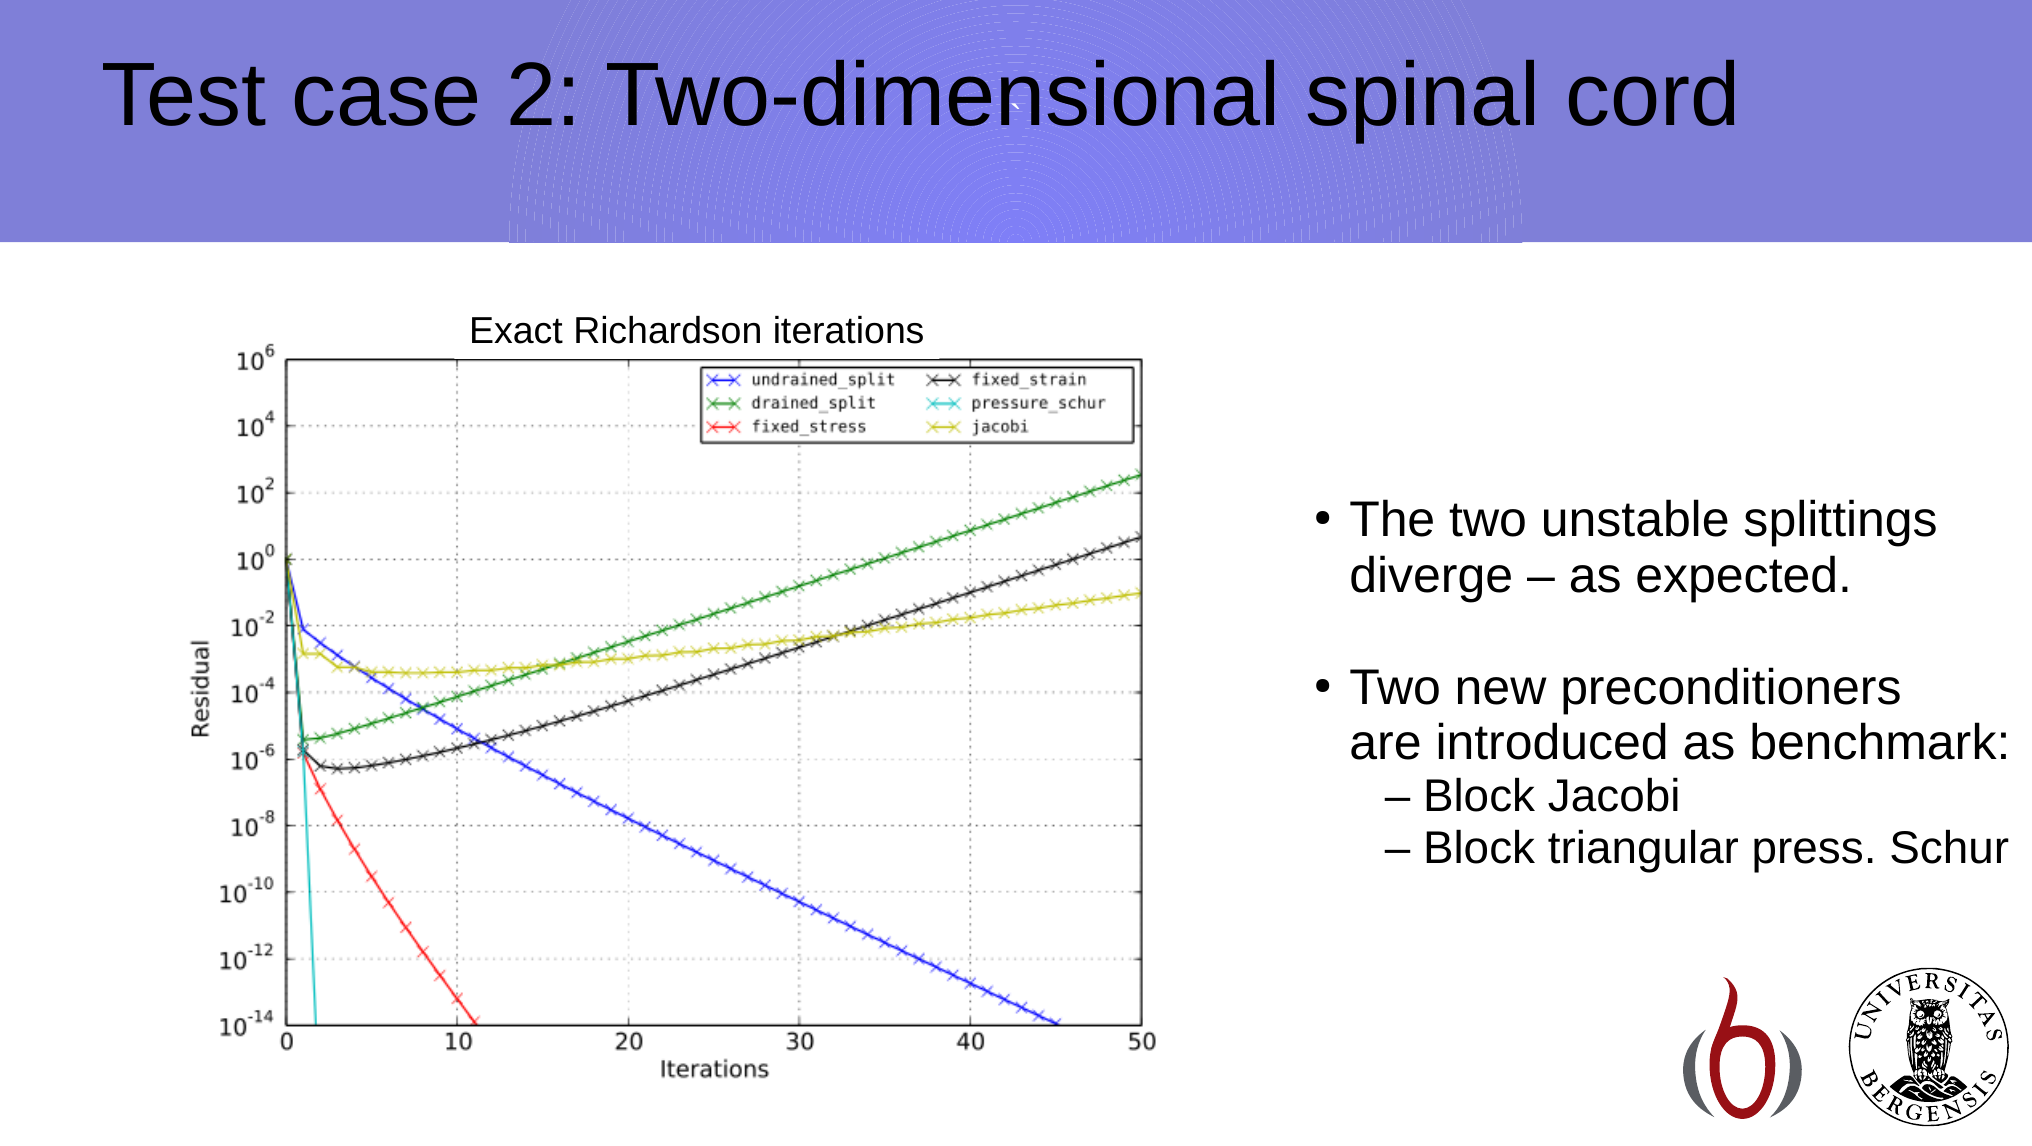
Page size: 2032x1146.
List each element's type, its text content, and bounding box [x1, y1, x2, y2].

text_box The two unstable splittings diverge – as expected. Two new preconditioners are introduced as benchmark: – Block Jacobi – Block triangular press. Schur [1299, 484, 2026, 883]
text_box Exact Richardson iterations [454, 302, 940, 359]
title Test case 2: Two-dimensional spinal cord [101, 43, 1930, 145]
picture [147, 275, 1252, 1109]
